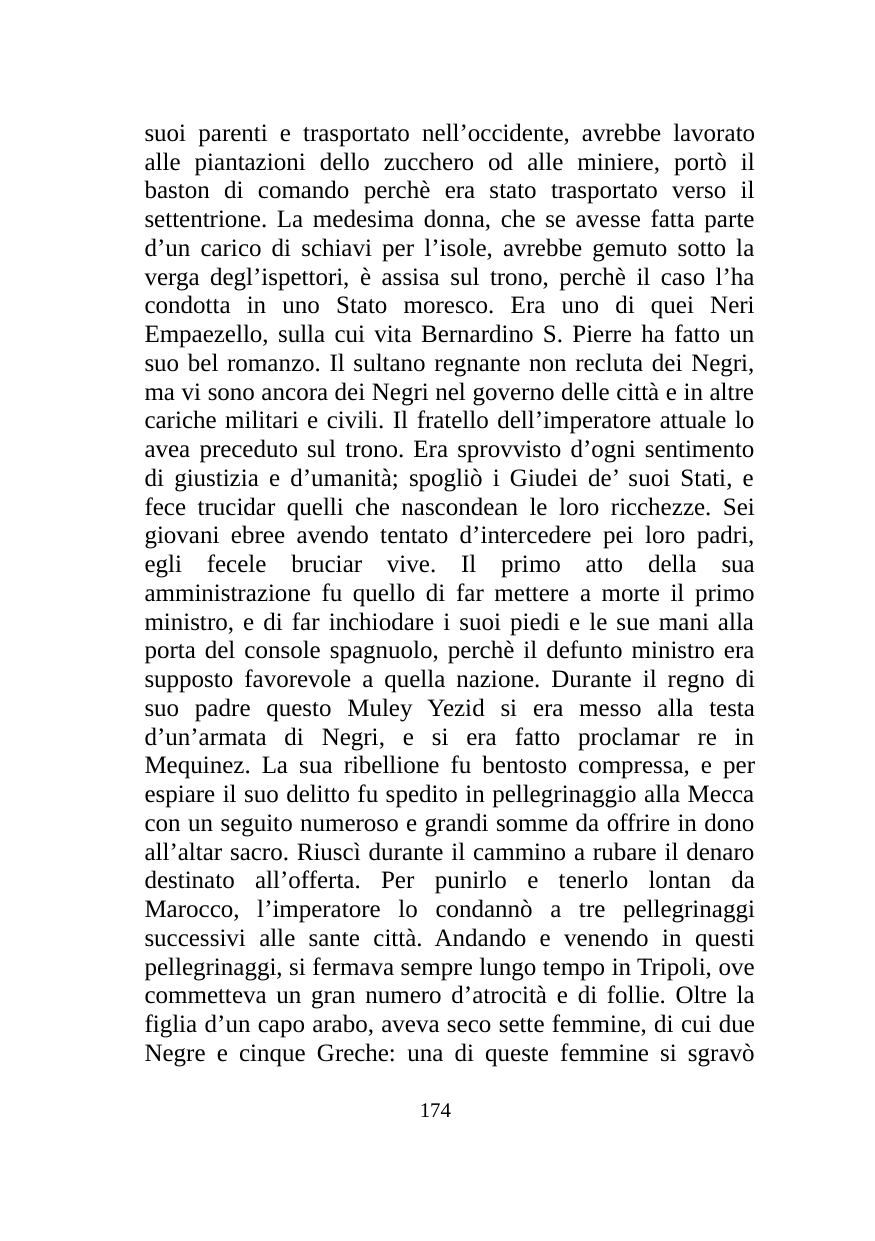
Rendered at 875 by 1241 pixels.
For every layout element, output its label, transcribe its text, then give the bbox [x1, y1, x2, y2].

text suoi parenti e trasportato nell’occidente, avrebbe lavorato alle piantazioni dello zucchero od alle miniere, portò il baston di comando perchè era stato trasportato verso il settentrione. La medesima donna, che se avesse fatta parte d’un carico di schiavi per l’isole, avrebbe gemuto sotto la verga degl’ispettori, è assisa sul trono, perchè il caso l’ha condotta in uno Stato moresco. Era uno di quei Neri Empaezello, sulla cui vita Bernardino S. Pierre ha fatto un suo bel romanzo. Il sultano regnante non recluta dei Negri, ma vi sono ancora dei Negri nel governo delle città e in altre cariche militari e civili. Il fratello dell’imperatore attuale lo avea preceduto sul trono. Era sprovvisto d’ogni sentimento di giustizia e d’umanità; spogliò i Giudei de’ suoi Stati, e fece trucidar quelli che nascondean le loro ricchezze. Sei giovani ebree avendo tentato d’intercedere pei loro padri, egli fecele bruciar vive. Il primo atto della sua amministrazione fu quello di far mettere a morte il primo ministro, e di far inchiodare i suoi piedi e le sue mani alla porta del console spagnuolo, perchè il defunto ministro era supposto favorevole a quella nazione. Durante il regno di suo padre questo Muley Yezid si era messo alla testa d’un’armata di Negri, e si era fatto proclamar re in Mequinez. La sua ribellione fu bentosto compressa, e per espiare il suo delitto fu spedito in pellegrinaggio alla Mecca con un seguito numeroso e grandi somme da offrire in dono all’altar sacro. Riuscì durante il cammino a rubare il denaro destinato all’offerta. Per punirlo e tenerlo lontan da Marocco, l’imperatore lo condannò a tre pellegrinaggi successivi alle sante città. Andando e venendo in questi pellegrinaggi, si fermava sempre lungo tempo in Tripoli, ove commetteva un gran numero d’atrocità e di follie. Oltre la figlia d’un capo arabo, aveva seco sette femmine, di cui due Negre e cinque Greche: una di queste femmine si sgravò [115, 118, 755, 1067]
